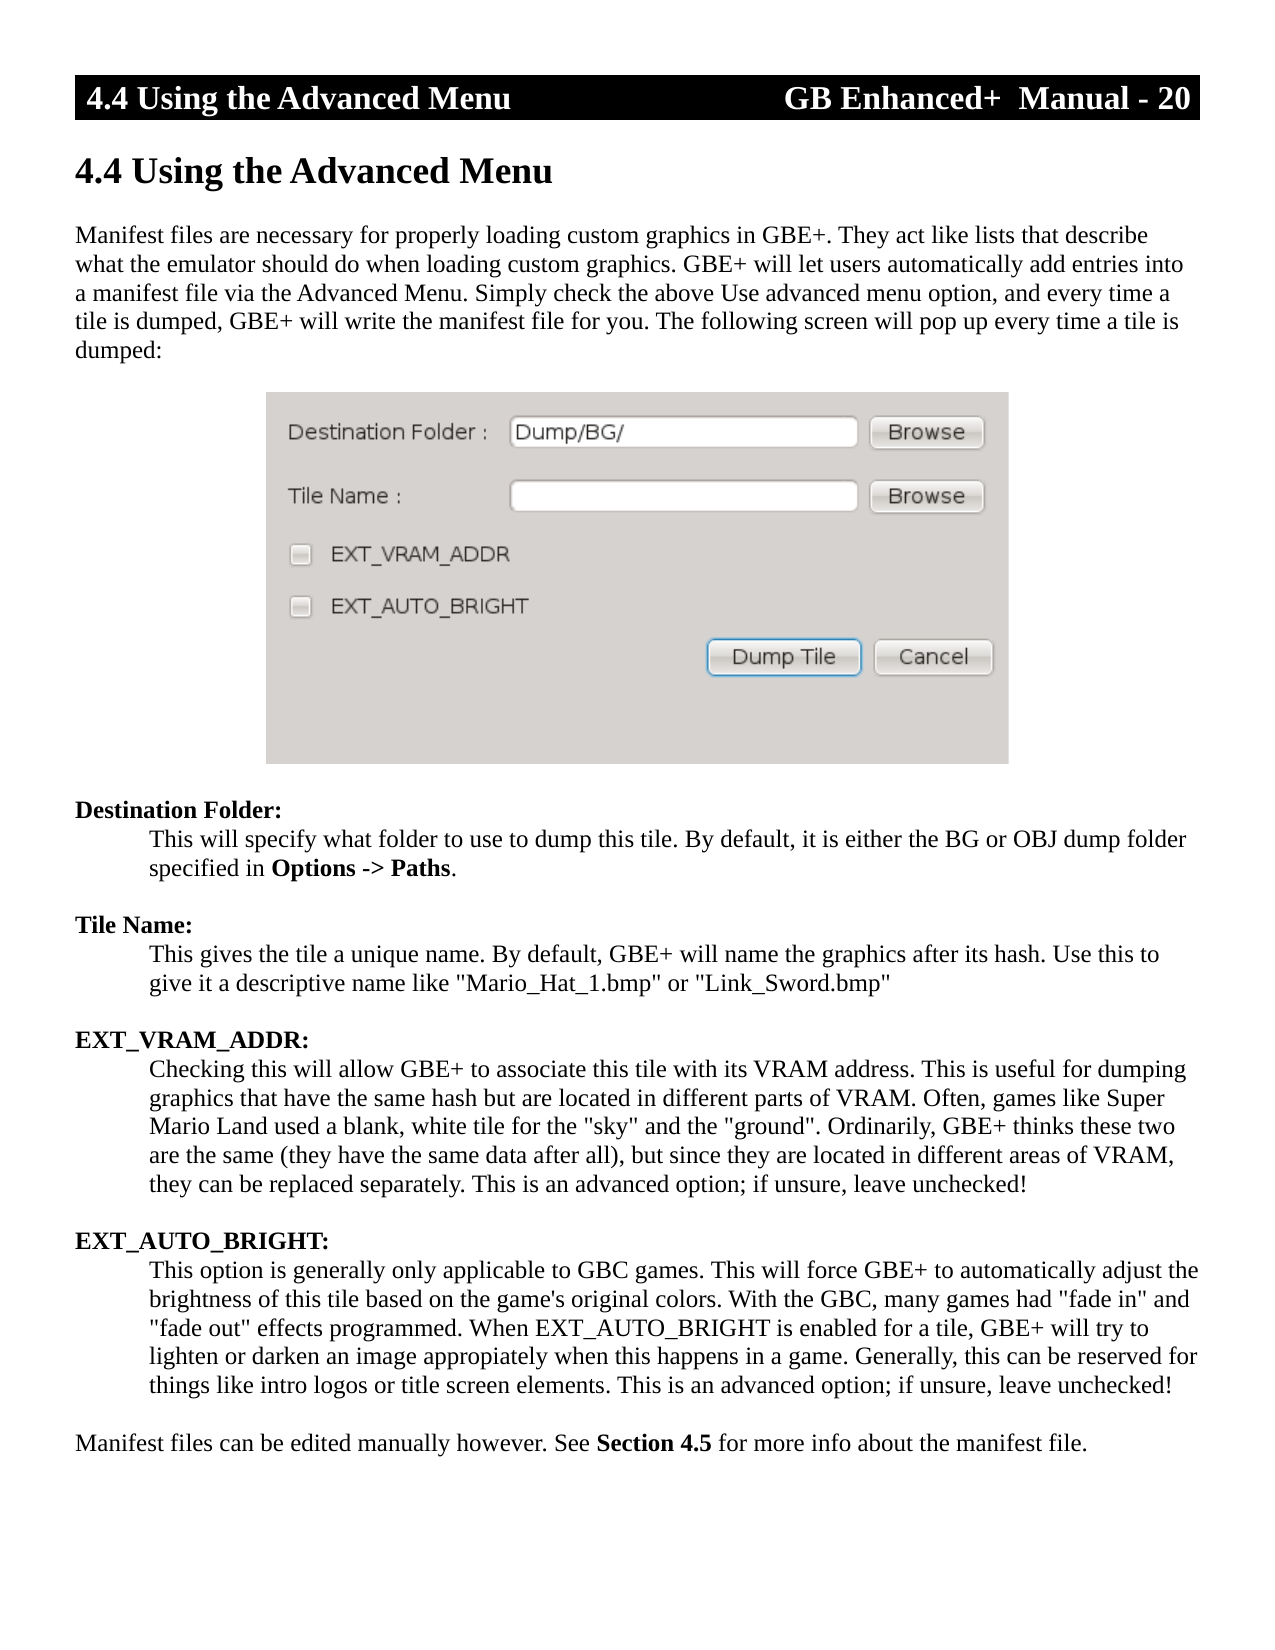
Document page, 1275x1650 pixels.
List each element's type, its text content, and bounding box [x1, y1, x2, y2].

text Destination Folder: [75, 795, 1200, 824]
text Checking this will allow GBE+ to associate this tile with its VRAM address. This is useful for dumping graphics that have the same hash but are located in different parts of VRAM. Often, games like Super Mario Land used a blank, white tile for the "sky" and the "ground". Ordinarily, GBE+ thinks these two are the same (they have the same data after all), but since they are located in different areas of VRAM, they can be replaced separately. This is an advanced option; if unsure, leave unchecked! [75, 1054, 1200, 1198]
text Tile Name: [75, 910, 1200, 939]
text This option is generally only applicable to GBC games. This will force GBE+ to automatically adjust the brightness of this tile based on the game's original colors. With the GBC, many games had "fade in" and "fade out" effects programmed. When EXT_AUTO_BRIGHT is enabled for a tile, GBE+ will try to lighten or darken an image appropiately when this happens in a game. Generally, this can be reserved for things like intro logos or title screen elements. This is an advanced option; if unsure, leave unchecked! [75, 1255, 1200, 1399]
text EXT_VRAM_ADDR: [75, 1025, 1200, 1054]
text 4.4 Using the Advanced Menu GB Enhanced+ Manual - 20 [75, 75, 1200, 119]
text This gives the tile a unique name. By default, GBE+ will name the graphics after its hash. Use this to give it a descriptive name like "Mario_Hat_1.bmp" or "Link_Sword.bmp" [75, 939, 1200, 996]
text Manifest files can be edited manually however. See Section 4.5 for more info about the manifest file. [75, 1428, 1200, 1456]
text EXT_AUTO_BRIGHT: [75, 1226, 1200, 1255]
text 4.4 Using the Advanced Menu [75, 148, 1200, 191]
picture [266, 392, 1009, 764]
text This will specify what folder to use to dump this tile. By default, it is either the BG or OBJ dump folder specified in Options -> Paths. [75, 824, 1200, 881]
text Manifest files are necessary for properly loading custom graphics in GBE+. They act like lists that describe what the emulator should do when loading custom graphics. GBE+ will let users automatically add entries into a manifest file via the Advanced Menu. Simply check the above Use advanced menu option, and every time a tile is dumped, GBE+ will write the manifest file for you. The following screen will pop up every time a tile is dumped: [75, 220, 1200, 364]
